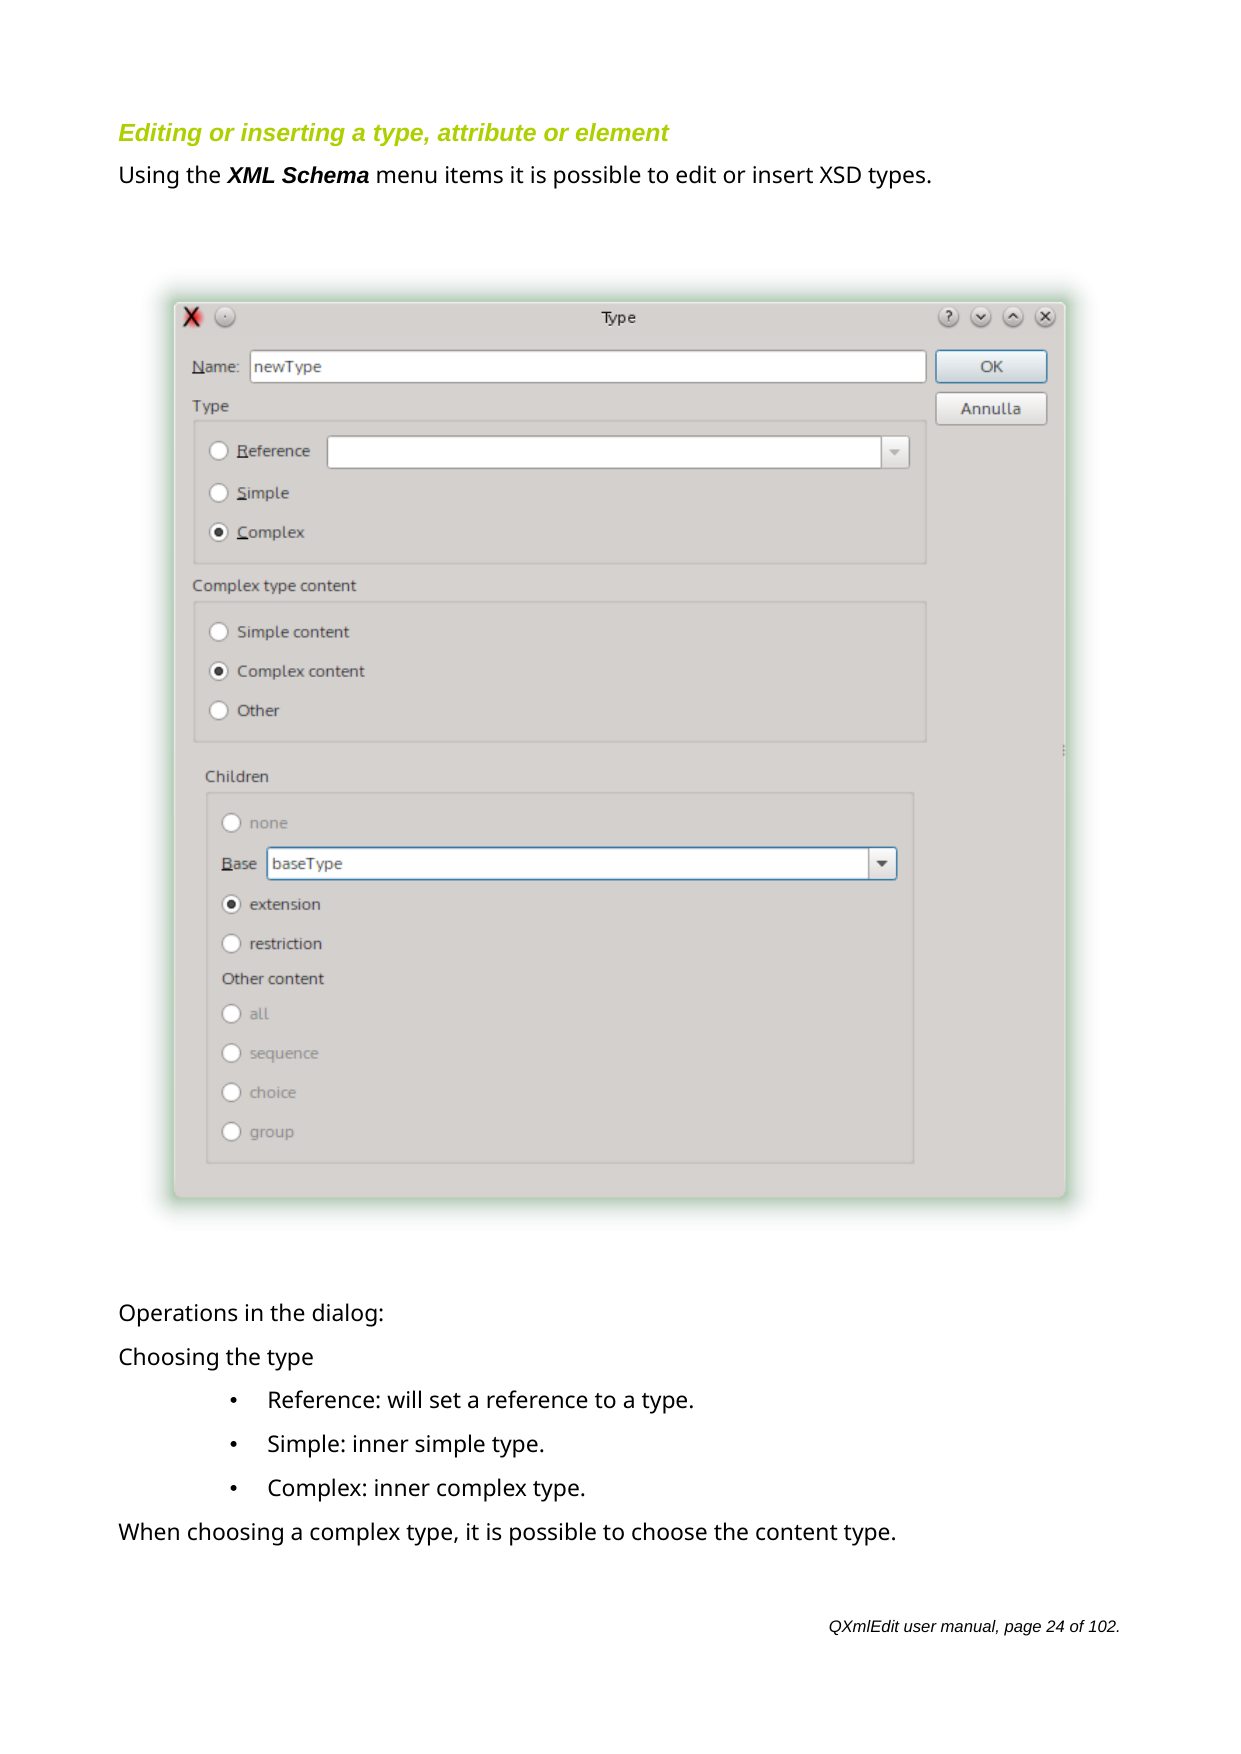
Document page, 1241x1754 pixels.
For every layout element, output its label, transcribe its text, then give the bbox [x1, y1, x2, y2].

text Operations in the dialog: [118, 1297, 1122, 1328]
list Complex: inner complex type. [229, 1472, 1122, 1503]
picture [118, 246, 1122, 1254]
text Choosing the type [118, 1341, 1122, 1372]
subtitle Editing or inserting a type, attribute or element [118, 118, 1122, 147]
list Simple: inner simple type. [229, 1428, 1122, 1459]
text Using the XML Schema menu items it is possible to edit or insert XSD types. [118, 159, 1122, 190]
text When choosing a complex type, it is possible to choose the content type. [118, 1516, 1122, 1547]
list Reference: will set a reference to a type. [229, 1384, 1122, 1416]
